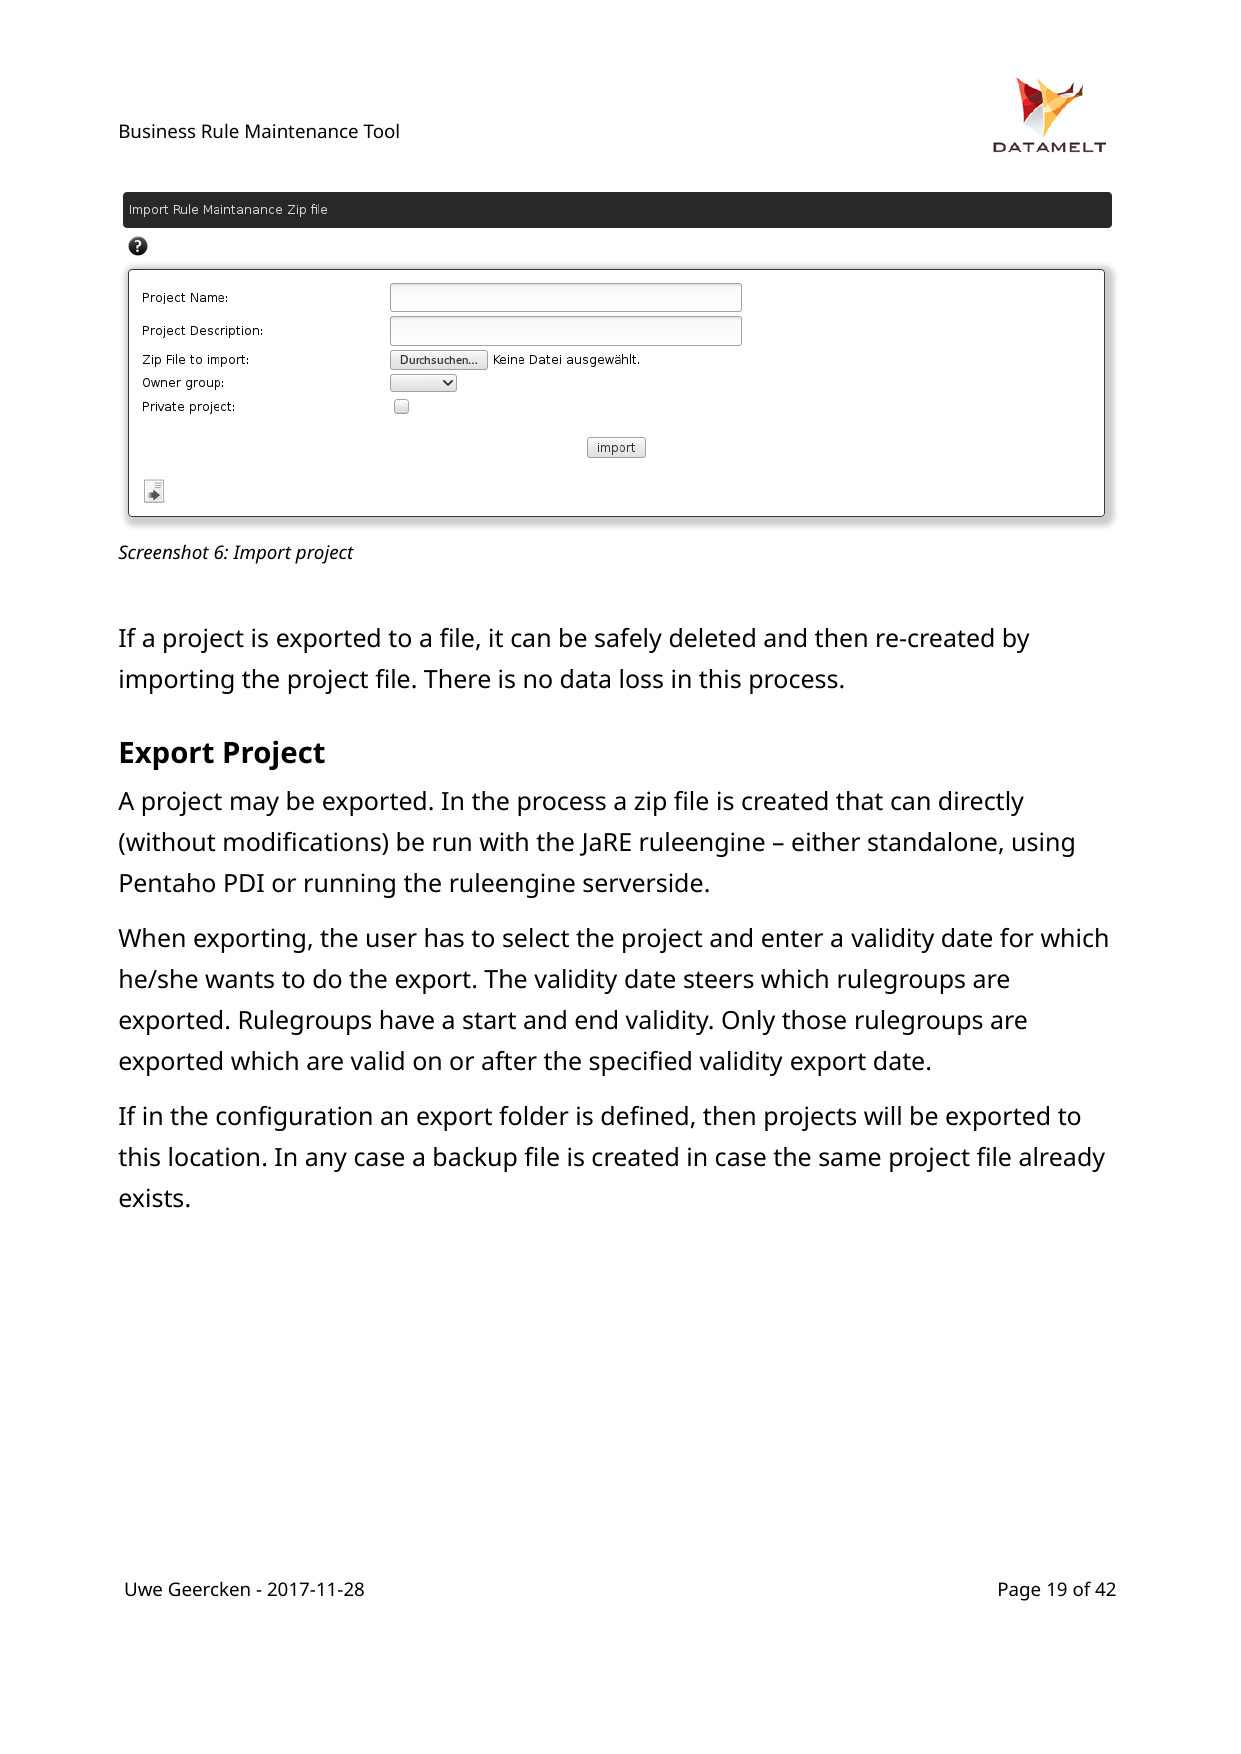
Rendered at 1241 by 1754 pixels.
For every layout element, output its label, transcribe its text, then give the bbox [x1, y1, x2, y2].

picture [992, 69, 1107, 160]
picture [118, 185, 1123, 540]
subtitle Export Project [118, 732, 1122, 772]
text A project may be exported. In the process a zip file is created that can directly (without modifications) be run with the JaRE ruleengine – either standalone, using Pentaho PDI or running the ruleengine serverside. [118, 784, 1122, 900]
text Screenshot 6: Import project [118, 540, 1122, 565]
text When exporting, the user has to select the project and enter a validity date for which he/she wants to do the export. The validity date steers which rulegroups are exported. Rulegroups have a start and end validity. Only those rulegroups are exported which are valid on or after the specified validity export date. [118, 921, 1122, 1078]
text If a project is exported to a file, it can be safely deleted and then re-created by importing the project file. There is no data loss in this process. [118, 621, 1122, 695]
text If in the configuration an export folder is defined, then projects will be exported to this location. In any case a backup file is created in case the same project file already exists. [118, 1099, 1122, 1215]
